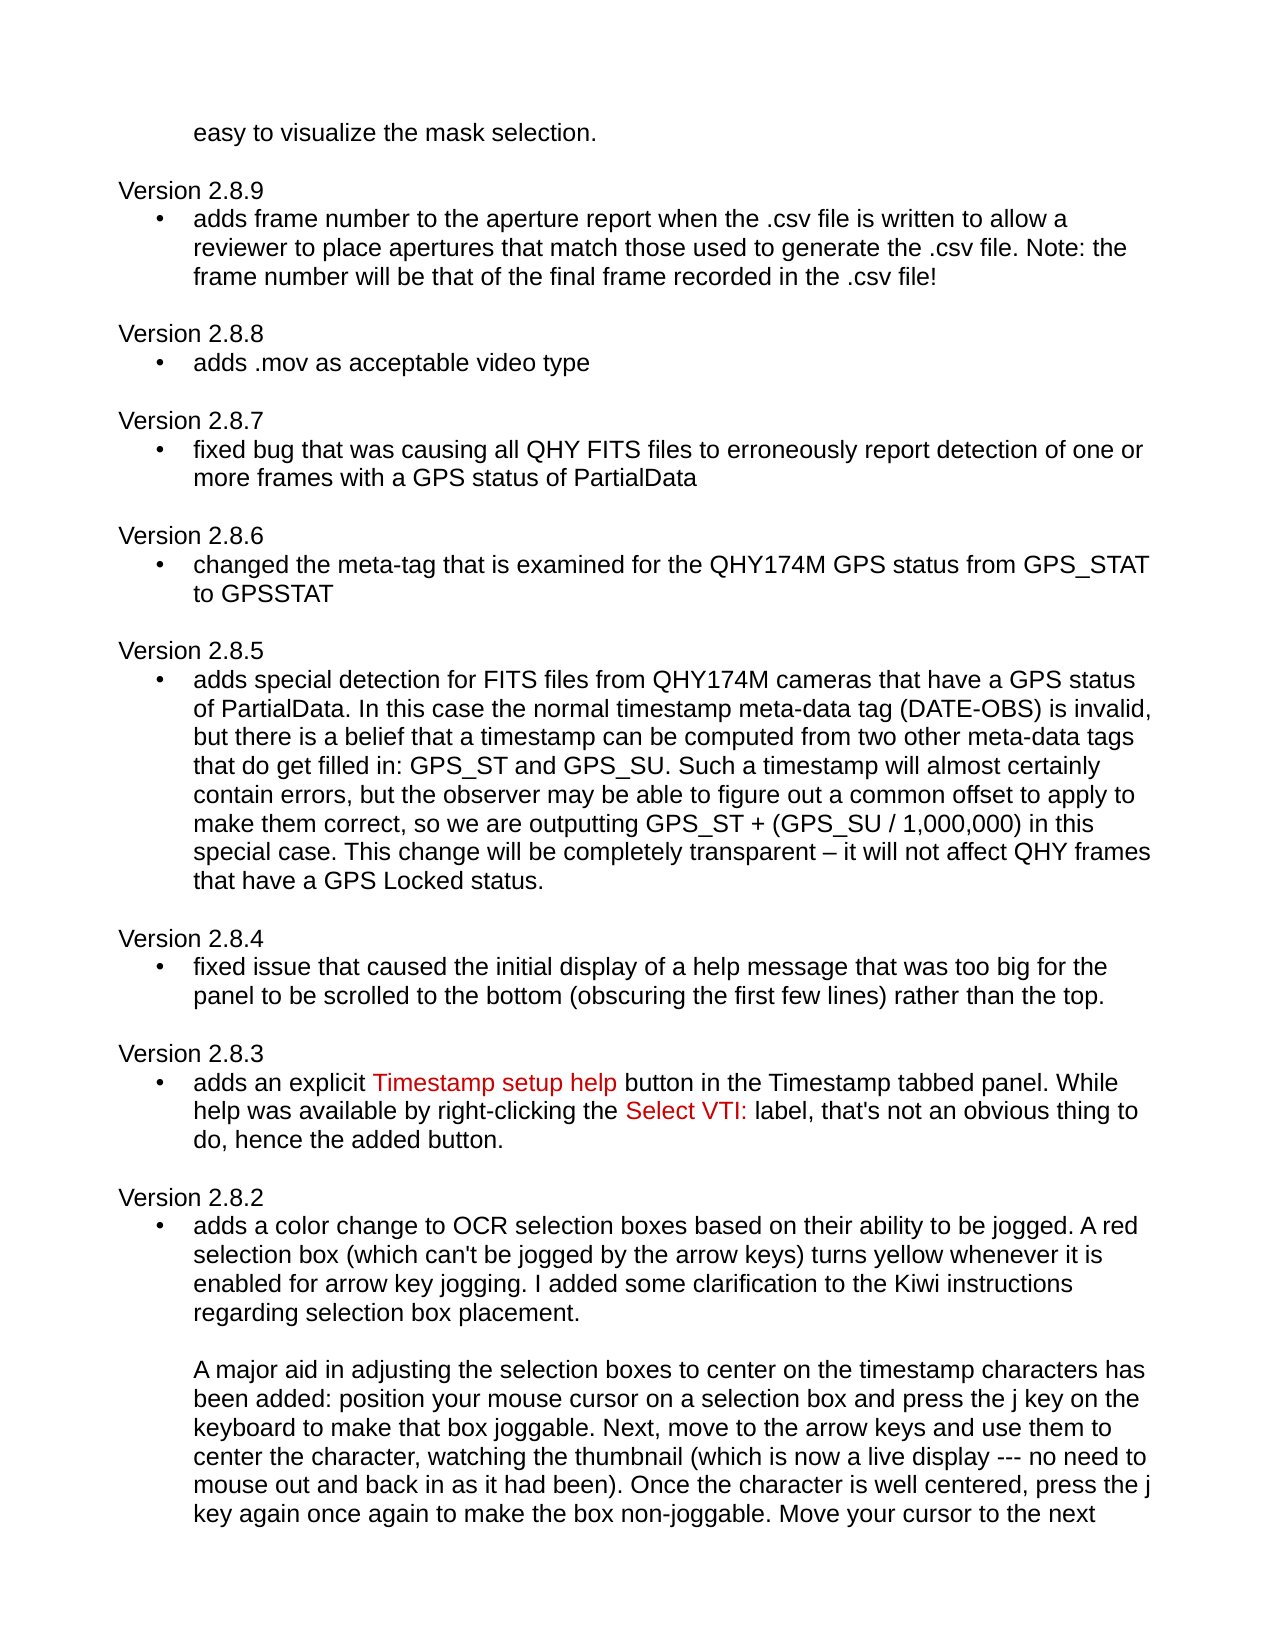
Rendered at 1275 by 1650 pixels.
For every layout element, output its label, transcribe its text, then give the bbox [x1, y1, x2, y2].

list adds special detection for FITS files from QHY174M cameras that have a GPS status of PartialData. In this case the normal timestamp meta-data tag (DATE-OBS) is invalid, but there is a belief that a timestamp can be computed from two other meta-data tags that do get filled in: GPS_ST and GPS_SU. Such a timestamp will almost certainly contain errors, but the observer may be able to figure out a common offset to apply to make them correct, so we are outputting GPS_ST + (GPS_SU / 1,000,000) in this special case. This change will be completely transparent – it will not affect QHY frames that have a GPS Locked status. [156, 665, 1157, 924]
list adds an explicit Timestamp setup help button in the Timestamp tabbed panel. While help was available by right-clicking the Select VTI: label, that's not an obvious thing to do, hence the added button. [156, 1067, 1157, 1183]
text Version 2.8.5 [118, 636, 1157, 665]
text Version 2.8.6 [118, 521, 1157, 550]
list fixed issue that caused the initial display of a help message that was too big for the panel to be scrolled to the bottom (obscuring the first few lines) rather than the top. [156, 952, 1157, 1039]
list easy to visualize the mask selection. [156, 118, 1157, 176]
list adds .mov as acceptable video type [156, 348, 1157, 406]
text Version 2.8.9 [118, 176, 1157, 204]
text Version 2.8.4 [118, 924, 1157, 952]
text Version 2.8.3 [118, 1039, 1157, 1067]
list adds frame number to the aperture report when the .csv file is written to allow a reviewer to place apertures that match those used to generate the .csv file. Note: the frame number will be that of the final frame recorded in the .csv file! [156, 204, 1157, 319]
list adds a color change to OCR selection boxes based on their ability to be jogged. A red selection box (which can't be jogged by the arrow keys) turns yellow whenever it is enabled for arrow key jogging. I added some clarification to the Kiwi instructions regarding selection box placement. A major aid in adjusting the selection boxes to center on the timestamp characters has been added: position your mouse cursor on a selection box and press the j key on the keyboard to make that box joggable. Next, move to the arrow keys and use them to center the character, watching the thumbnail (which is now a live display --- no need to mouse out and back in as it had been). Once the character is well centered, press the j key again once again to make the box non-joggable. Move your cursor to the next [156, 1211, 1157, 1528]
text Version 2.8.2 [118, 1183, 1157, 1211]
list changed the meta-tag that is examined for the QHY174M GPS status from GPS_STAT to GPSSTAT [156, 550, 1157, 636]
list fixed bug that was causing all QHY FITS files to erroneously report detection of one or more frames with a GPS status of PartialData [156, 434, 1157, 521]
text Version 2.8.7 [118, 406, 1157, 434]
text Version 2.8.8 [118, 319, 1157, 348]
